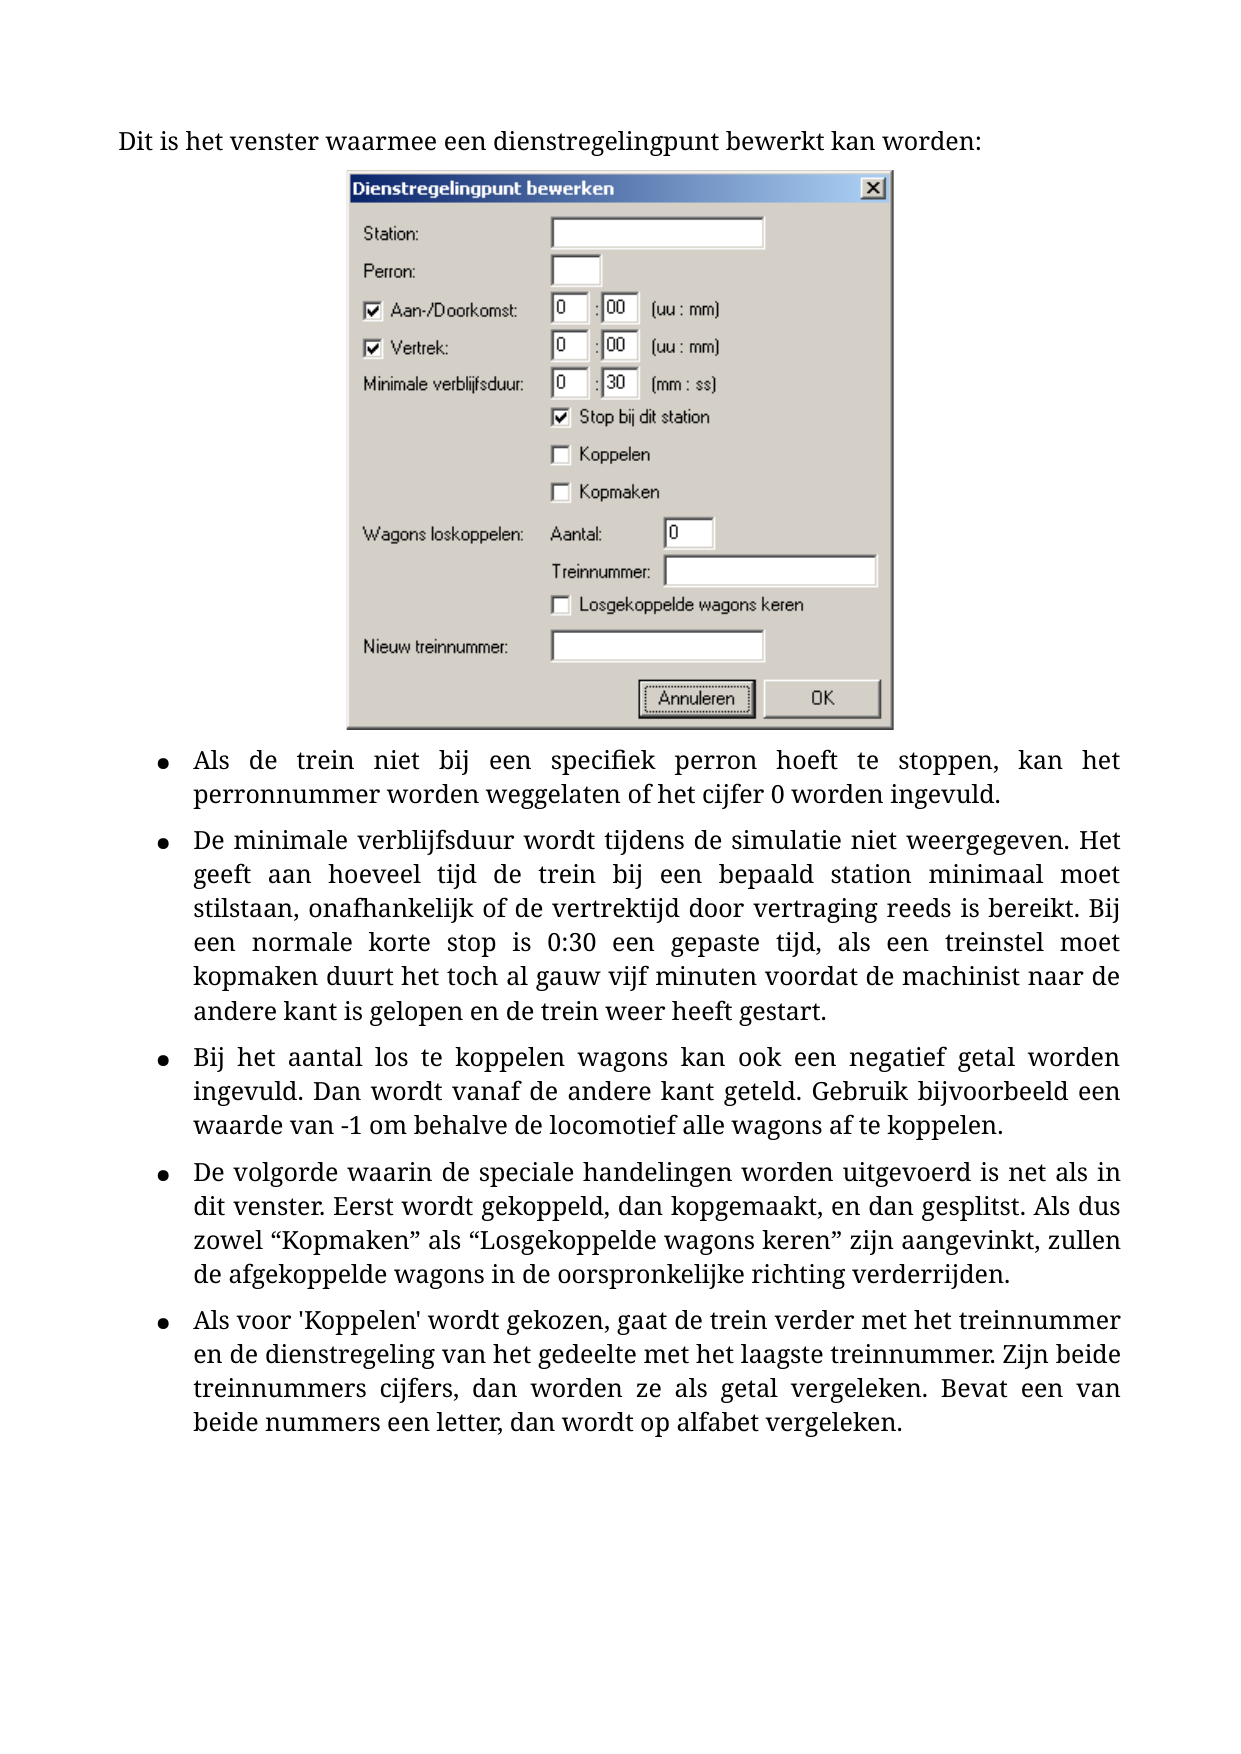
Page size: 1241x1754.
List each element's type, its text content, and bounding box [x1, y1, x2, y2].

list De minimale verblijfsduur wordt tijdens de simulatie niet weergegeven. Het geeft aan hoeveel tijd de trein bij een bepaald station minimaal moet stilstaan, onafhankelijk of de vertrektijd door vertraging reeds is bereikt. Bij een normale korte stop is 0:30 een gepaste tijd, als een treinstel moet kopmaken duurt het toch al gauw vijf minuten voordat de machinist naar de andere kant is gelopen en de trein weer heeft gestart. [156, 823, 1122, 1027]
text Dit is het venster waarmee een dienstregelingpunt bewerkt kan worden: [118, 124, 1122, 158]
list Als de trein niet bij een specifiek perron hoeft te stoppen, kan het perronnummer worden weggelaten of het cijfer 0 worden ingevuld. [156, 742, 1122, 810]
picture [346, 170, 894, 730]
list Als voor 'Koppelen' wordt gekozen, gaat de trein verder met het treinnummer en de dienstregeling van het gedeelte met het laagste treinnummer. Zijn beide treinnummers cijfers, dan worden ze als getal vergeleken. Bevat een van beide nummers een letter, dan wordt op alfabet vergeleken. [156, 1303, 1122, 1439]
list Bij het aantal los te koppelen wagons kan ook een negatief getal worden ingevuld. Dan wordt vanaf de andere kant geteld. Gebruik bijvoorbeeld een waarde van -1 om behalve de locomotief alle wagons af te koppelen. [156, 1039, 1122, 1142]
list De volgorde waarin de speciale handelingen worden uitgevoerd is net als in dit venster. Eerst wordt gekoppeld, dan kopgemaakt, en dan gesplitst. Als dus zowel “Kopmaken” als “Losgekoppelde wagons keren” zijn aangevinkt, zullen de afgekoppelde wagons in de oorspronkelijke richting verderrijden. [156, 1154, 1122, 1290]
